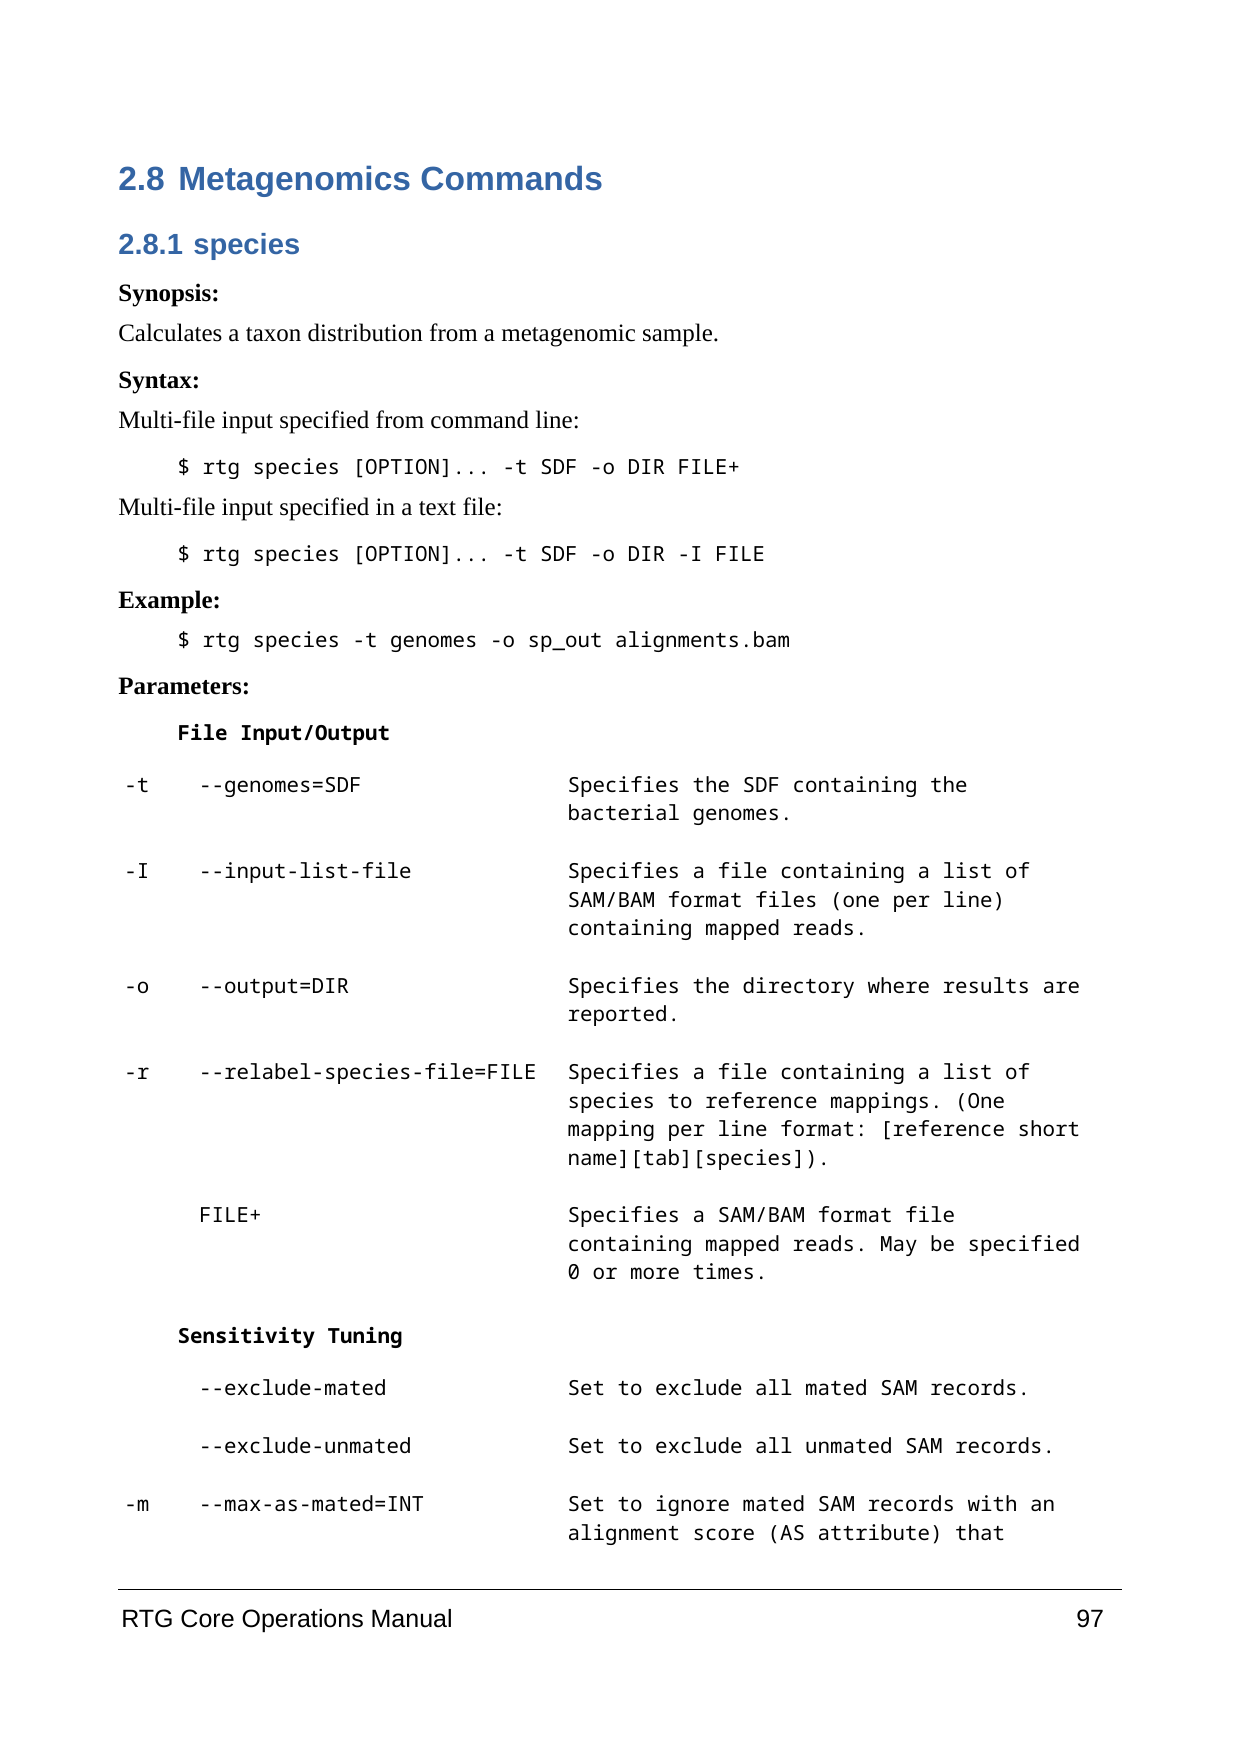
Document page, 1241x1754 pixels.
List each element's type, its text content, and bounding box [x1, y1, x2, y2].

subtitle Parameters: [118, 671, 1122, 700]
table_cell Specifies a file containing a list of SAM/BAM format files (one per line) containing mapped reads. [561, 845, 1093, 959]
table_cell Specifies a file containing a list of species to reference mappings. (One mapping per line format: [reference short name][tab][species]). [561, 1046, 1093, 1189]
table_cell Specifies a SAM/BAM format file containing mapped reads. May be specified 0 or more times. [561, 1189, 1093, 1304]
table_cell Set to ignore mated SAM records with an alignment score (AS attribute) that [561, 1478, 1093, 1546]
table_cell Specifies the directory where results are reported. [561, 959, 1093, 1046]
subtitle species [118, 227, 1122, 260]
table_cell -o [118, 959, 193, 1046]
subtitle Metagenomics Commands [118, 159, 1122, 197]
subtitle Example: [118, 585, 1122, 613]
table_cell --relabel-species-file=FILE [193, 1046, 561, 1189]
table_header -t [118, 758, 193, 844]
text Sensitivity Tuning [177, 1321, 1122, 1350]
subtitle Syntax: [118, 365, 1122, 394]
subtitle Synopsis: [118, 278, 1122, 307]
text Calculates a taxon distribution from a metagenomic sample. [118, 318, 1122, 347]
table_cell Set to exclude all unmated SAM records. [561, 1420, 1093, 1477]
table_cell --max-as-mated=INT [193, 1478, 561, 1546]
table_header Specifies the SDF containing the bacterial genomes. [561, 758, 1093, 844]
text Multi-file input specified from command line: [118, 406, 1122, 434]
table_cell -r [118, 1046, 193, 1189]
text File Input/Output [177, 718, 1122, 746]
table_header --genomes=SDF [193, 758, 561, 844]
table_cell [118, 1420, 193, 1477]
table_cell --input-list-file [193, 845, 561, 959]
table_header --exclude-mated [193, 1362, 561, 1419]
text $ rtg species [OPTION]... -t SDF -o DIR FILE+ [177, 452, 1122, 480]
table_header Set to exclude all mated SAM records. [561, 1362, 1093, 1419]
text $ rtg species -t genomes -o sp_out alignments.bam [177, 625, 1122, 654]
table_cell [118, 1189, 193, 1304]
table_cell FILE+ [193, 1189, 561, 1304]
text $ rtg species [OPTION]... -t SDF -o DIR -I FILE [177, 539, 1122, 567]
table_header [118, 1362, 193, 1419]
table_cell -I [118, 845, 193, 959]
table_cell --output=DIR [193, 959, 561, 1046]
table_cell -m [118, 1478, 193, 1546]
table_cell --exclude-unmated [193, 1420, 561, 1477]
text Multi-file input specified in a text file: [118, 492, 1122, 521]
